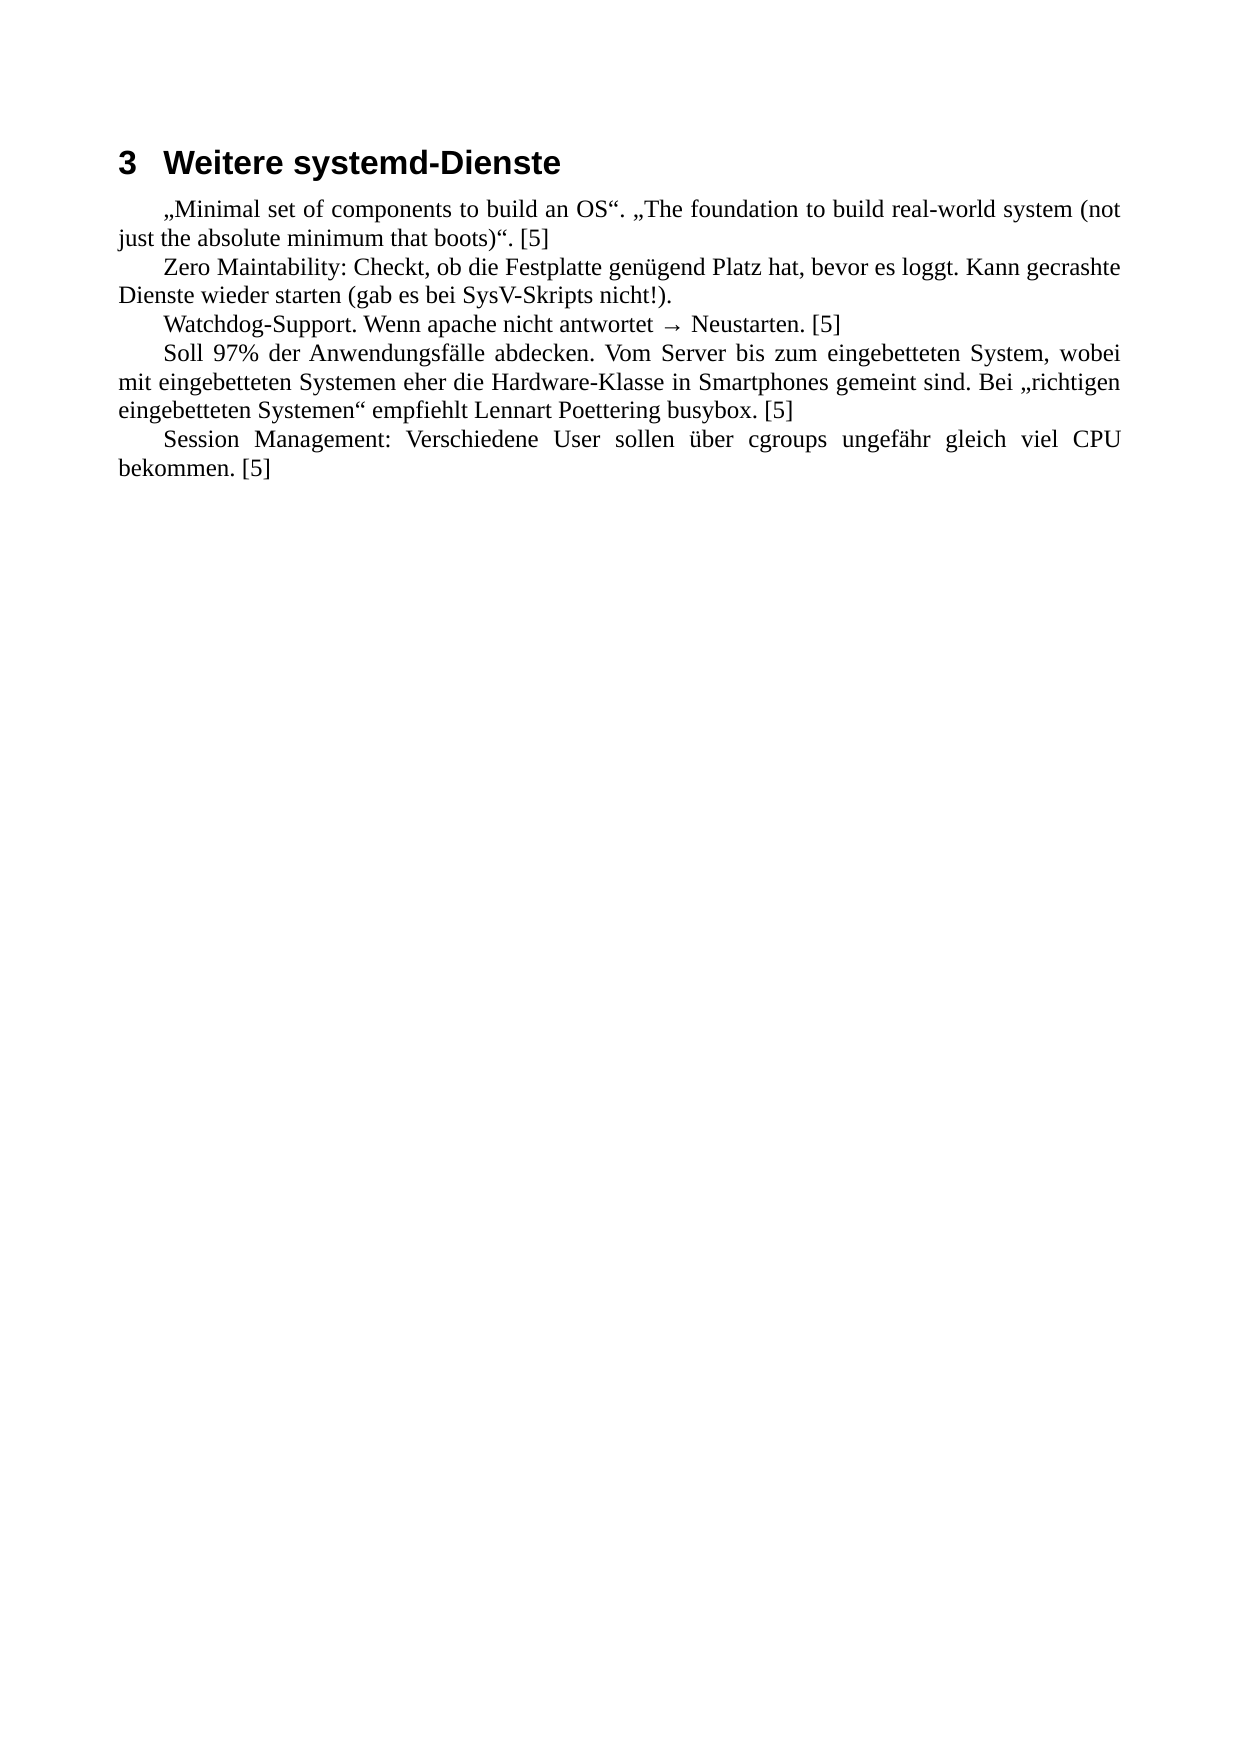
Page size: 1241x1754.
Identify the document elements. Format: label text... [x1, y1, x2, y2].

text „Minimal set of components to build an OS“. „The foundation to build real-world system (not just the absolute minimum that boots)“. [5] [118, 194, 1122, 252]
text Watchdog-Support. Wenn apache nicht antwortet → Neustarten. [5] [118, 309, 1122, 338]
subtitle Weitere systemd-Dienste [118, 143, 1122, 182]
text Soll 97% der Anwendungsfälle abdecken. Vom Server bis zum eingebetteten System, wobei mit eingebetteten Systemen eher die Hardware-Klasse in Smartphones gemeint sind. Bei „richtigen eingebetteten Systemen“ empfiehlt Lennart Poettering busybox. [5] [118, 338, 1122, 424]
text Zero Maintability: Checkt, ob die Festplatte genügend Platz hat, bevor es loggt. Kann gecrashte Dienste wieder starten (gab es bei SysV-Skripts nicht!). [118, 252, 1122, 309]
text Session Management: Verschiedene User sollen über cgroups ungefähr gleich viel CPU bekommen. [5] [118, 424, 1122, 482]
